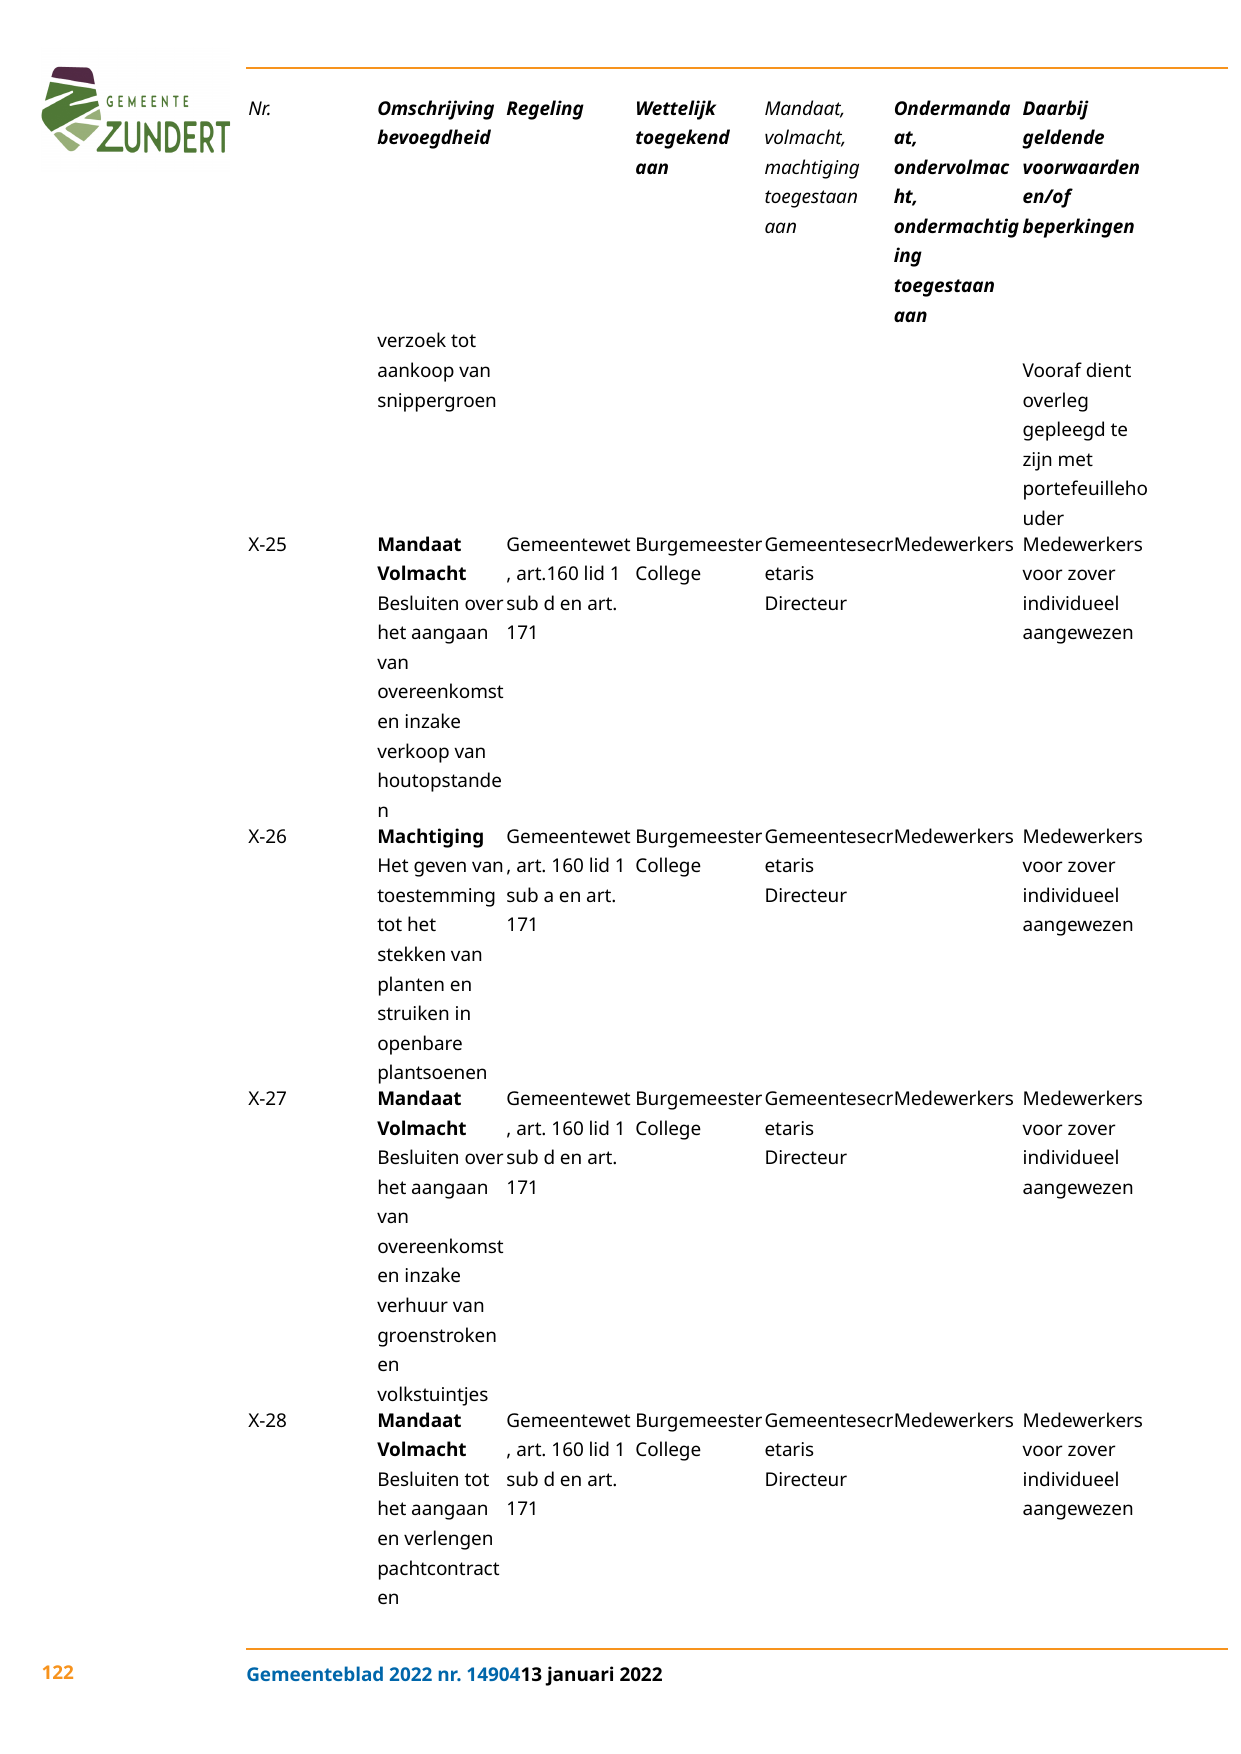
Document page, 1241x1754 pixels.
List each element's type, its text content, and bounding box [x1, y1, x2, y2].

table_cell Mandaat Volmacht Besluiten over het aangaan van overeenkomsten inzake verkoop van houtopstanden [377, 531, 506, 823]
table_cell X-28 [248, 1407, 377, 1610]
table_cell [894, 328, 1022, 531]
table_cell [764, 328, 893, 531]
table_cell Burgemeester College [635, 823, 764, 1085]
table_cell Gemeentewet, art.160 lid 1 sub d en art. 171 [506, 531, 635, 823]
table_cell Medewerkers voor zover individueel aangewezen [1023, 1407, 1152, 1610]
table_header Regeling [506, 95, 635, 328]
table_cell Burgemeester College [635, 531, 764, 823]
table_cell [506, 328, 635, 531]
table_cell Medewerkers [894, 1085, 1022, 1407]
table_cell Gemeentesecretaris Directeur [764, 823, 893, 1085]
table_header Omschrijving bevoegdheid [377, 95, 506, 328]
table_header Wettelijk toegekend aan [635, 95, 764, 328]
picture [41, 47, 231, 172]
table_cell Burgemeester College [635, 1085, 764, 1407]
table_cell Gemeentesecretaris Directeur [764, 1085, 893, 1407]
table_cell Machtiging Het geven van toestemming tot het stekken van planten en struiken in openbare plantsoenen [377, 823, 506, 1085]
table_cell X-25 [248, 531, 377, 823]
table_cell Medewerkers [894, 1407, 1022, 1610]
table_cell Medewerkers [894, 531, 1022, 823]
table_cell Vooraf dient overleg gepleegd te zijn met portefeuillehouder [1023, 328, 1152, 531]
table_cell Medewerkers [894, 823, 1022, 1085]
table_cell [248, 328, 377, 531]
table_header Ondermandaat, ondervolmacht, ondermachtiging toegestaan aan [894, 95, 1022, 328]
table_cell Mandaat Volmacht Besluiten tot het aangaan en verlengen pachtcontracten [377, 1407, 506, 1610]
table_cell Gemeentesecretaris Directeur [764, 1407, 893, 1610]
table_cell Gemeentewet, art. 160 lid 1 sub d en art. 171 [506, 1085, 635, 1407]
table_cell [635, 328, 764, 531]
table_cell Burgemeester College [635, 1407, 764, 1610]
table_cell X-26 [248, 823, 377, 1085]
table_cell Medewerkers voor zover individueel aangewezen [1023, 1085, 1152, 1407]
table_cell Medewerkers voor zover individueel aangewezen [1023, 823, 1152, 1085]
table_cell verzoek tot aankoop van snippergroen [377, 328, 506, 531]
table_header Daarbij geldende voorwaarden en/of beperkingen [1023, 95, 1152, 328]
table_cell Gemeentewet, art. 160 lid 1 sub a en art. 171 [506, 823, 635, 1085]
table_header Mandaat, volmacht, machtiging toegestaan aan [764, 95, 893, 328]
table_cell Gemeentewet, art. 160 lid 1 sub d en art. 171 [506, 1407, 635, 1610]
table_cell Medewerkers voor zover individueel aangewezen [1023, 531, 1152, 823]
table_cell Mandaat Volmacht Besluiten over het aangaan van overeenkomsten inzake verhuur van groenstroken en volkstuintjes [377, 1085, 506, 1407]
table_cell X-27 [248, 1085, 377, 1407]
table_cell Gemeentesecretaris Directeur [764, 531, 893, 823]
table_header Nr. [248, 95, 377, 328]
